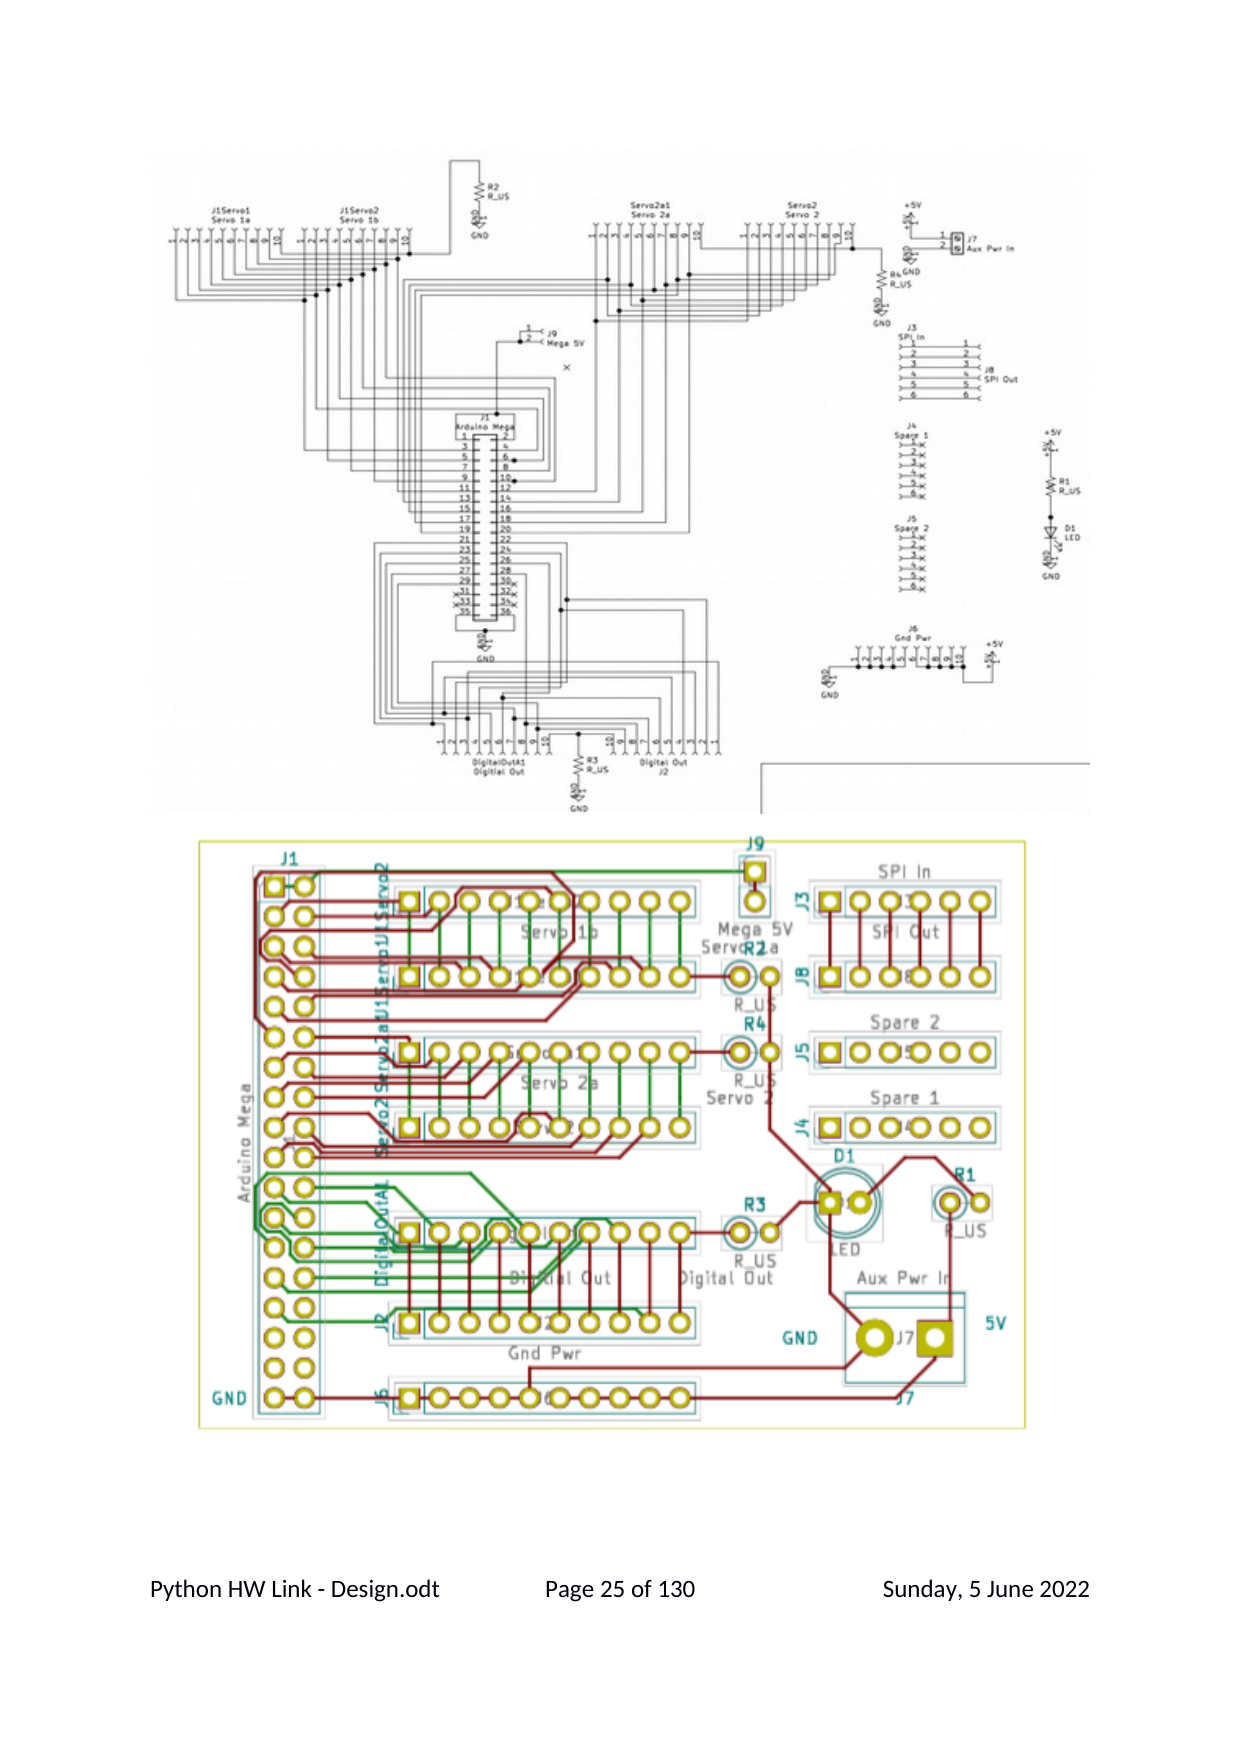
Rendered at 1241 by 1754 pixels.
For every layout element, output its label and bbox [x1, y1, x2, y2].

picture [150, 150, 1091, 1479]
